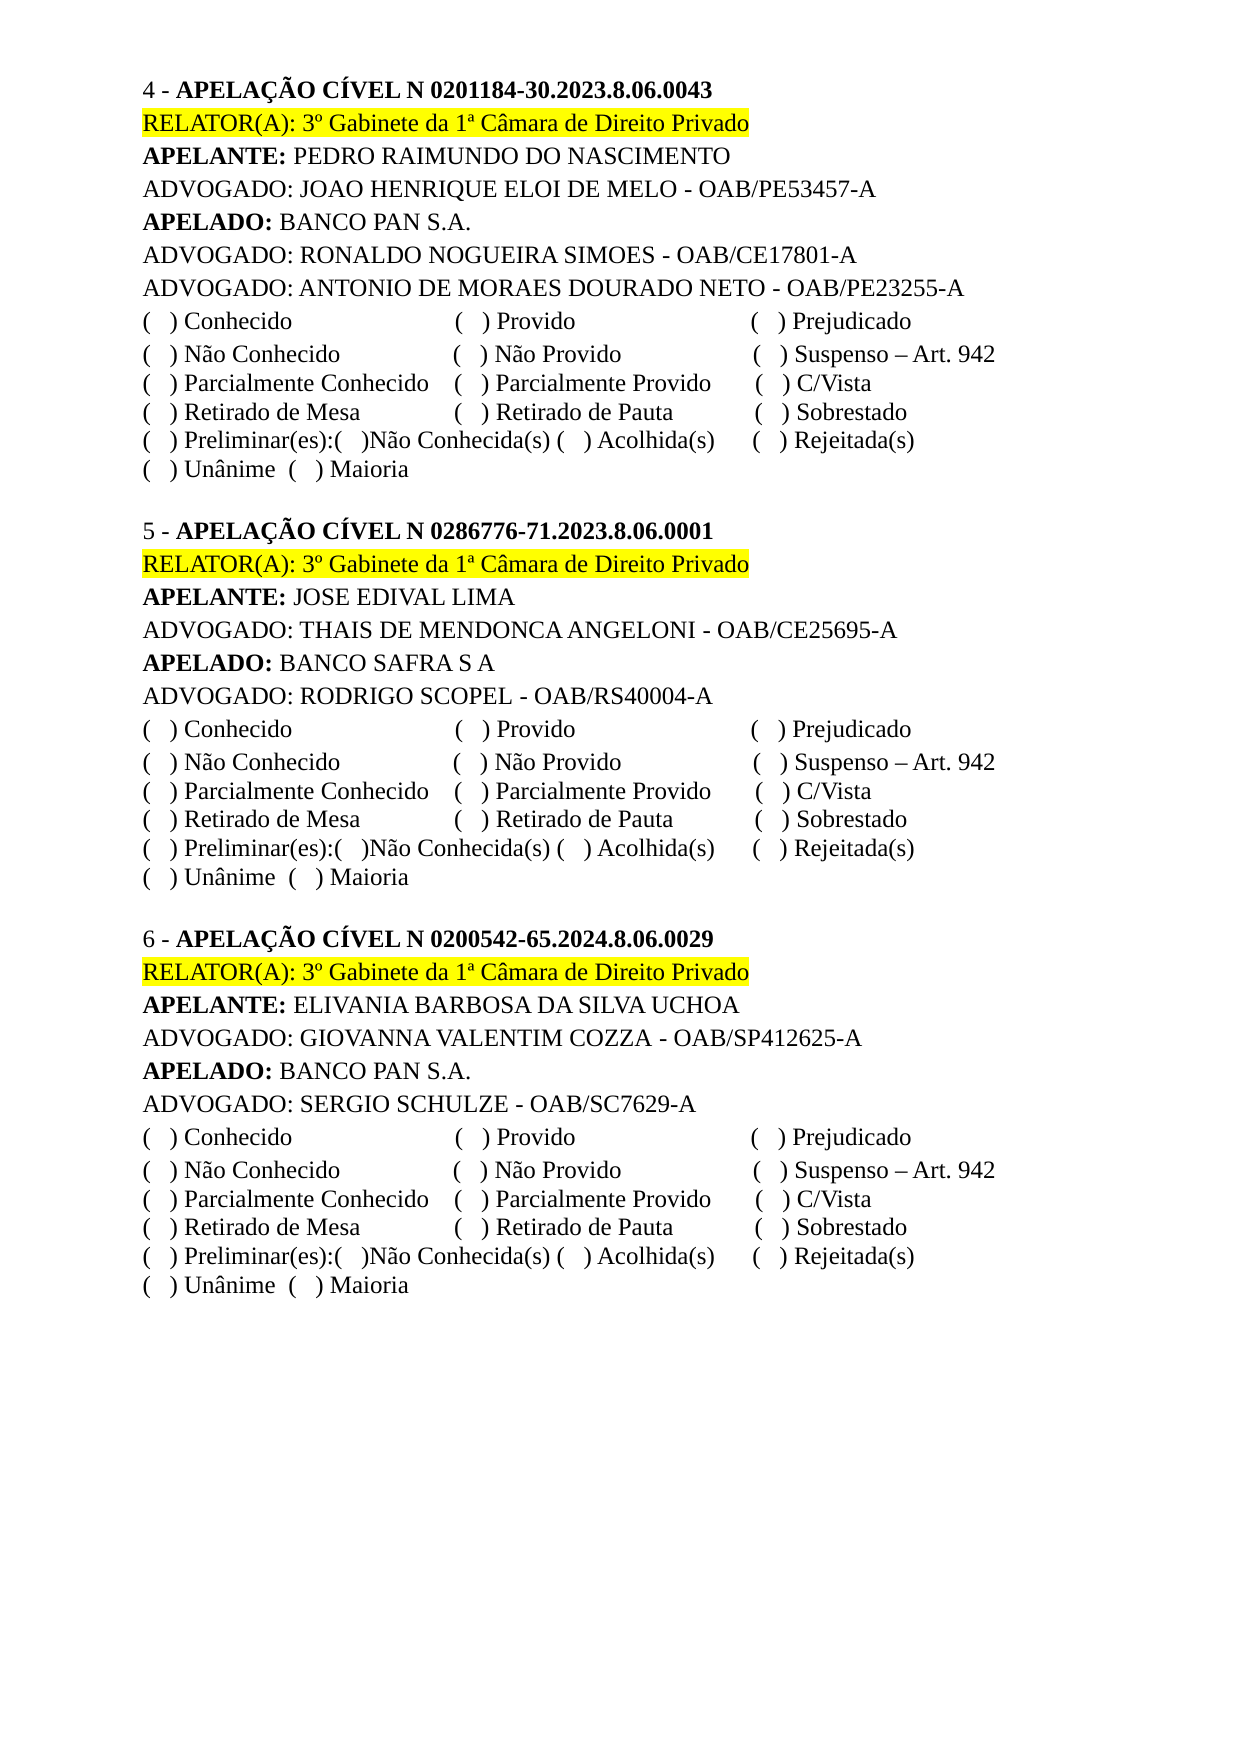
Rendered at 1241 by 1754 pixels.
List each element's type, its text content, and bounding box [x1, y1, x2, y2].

text ( ) Parcialmente Conhecido ( ) Parcialmente Provido ( ) C/Vista [142, 368, 1141, 397]
text ( ) Retirado de Mesa ( ) Retirado de Pauta ( ) Sobrestado [142, 1212, 1141, 1241]
text ( ) Unânime ( ) Maioria [142, 1270, 1141, 1299]
text ( ) Não Conhecido ( ) Não Provido ( ) Suspenso – Art. 942 [142, 339, 1141, 368]
text ( ) Preliminar(es):( )Não Conhecida(s) ( ) Acolhida(s) ( ) Rejeitada(s) [142, 425, 1141, 454]
text 4 - APELAÇÃO CÍVEL N 0201184-30.2023.8.06.0043 RELATOR(A): 3º Gabinete da 1ª Câmara de Direito Privado APELANTE: PEDRO RAIMUNDO DO NASCIMENTO ADVOGADO: JOAO HENRIQUE ELOI DE MELO - OAB/PE53457-A APELADO: BANCO PAN S.A. ADVOGADO: RONALDO NOGUEIRA SIMOES - OAB/CE17801-A ADVOGADO: ANTONIO DE MORAES DOURADO NETO - OAB/PE23255-A ( ) Conhecido ( ) Provido ( ) Prejudicado [142, 75, 1141, 335]
text ( ) Parcialmente Conhecido ( ) Parcialmente Provido ( ) C/Vista [142, 776, 1141, 804]
text ( ) Retirado de Mesa ( ) Retirado de Pauta ( ) Sobrestado [142, 804, 1141, 833]
text ( ) Retirado de Mesa ( ) Retirado de Pauta ( ) Sobrestado [142, 397, 1141, 425]
text ( ) Parcialmente Conhecido ( ) Parcialmente Provido ( ) C/Vista [142, 1184, 1141, 1212]
text ( ) Não Conhecido ( ) Não Provido ( ) Suspenso – Art. 942 [142, 1155, 1141, 1184]
text ( ) Unânime ( ) Maioria [142, 862, 1141, 891]
text 6 - APELAÇÃO CÍVEL N 0200542-65.2024.8.06.0029 RELATOR(A): 3º Gabinete da 1ª Câmara de Direito Privado APELANTE: ELIVANIA BARBOSA DA SILVA UCHOA ADVOGADO: GIOVANNA VALENTIM COZZA - OAB/SP412625-A APELADO: BANCO PAN S.A. ADVOGADO: SERGIO SCHULZE - OAB/SC7629-A ( ) Conhecido ( ) Provido ( ) Prejudicado [142, 891, 1141, 1151]
text ( ) Preliminar(es):( )Não Conhecida(s) ( ) Acolhida(s) ( ) Rejeitada(s) [142, 833, 1141, 862]
text ( ) Preliminar(es):( )Não Conhecida(s) ( ) Acolhida(s) ( ) Rejeitada(s) [142, 1241, 1141, 1270]
text ( ) Não Conhecido ( ) Não Provido ( ) Suspenso – Art. 942 [142, 747, 1141, 776]
text 5 - APELAÇÃO CÍVEL N 0286776-71.2023.8.06.0001 RELATOR(A): 3º Gabinete da 1ª Câmara de Direito Privado APELANTE: JOSE EDIVAL LIMA ADVOGADO: THAIS DE MENDONCA ANGELONI - OAB/CE25695-A APELADO: BANCO SAFRA S A ADVOGADO: RODRIGO SCOPEL - OAB/RS40004-A ( ) Conhecido ( ) Provido ( ) Prejudicado [142, 483, 1141, 743]
text ( ) Unânime ( ) Maioria [142, 454, 1141, 483]
